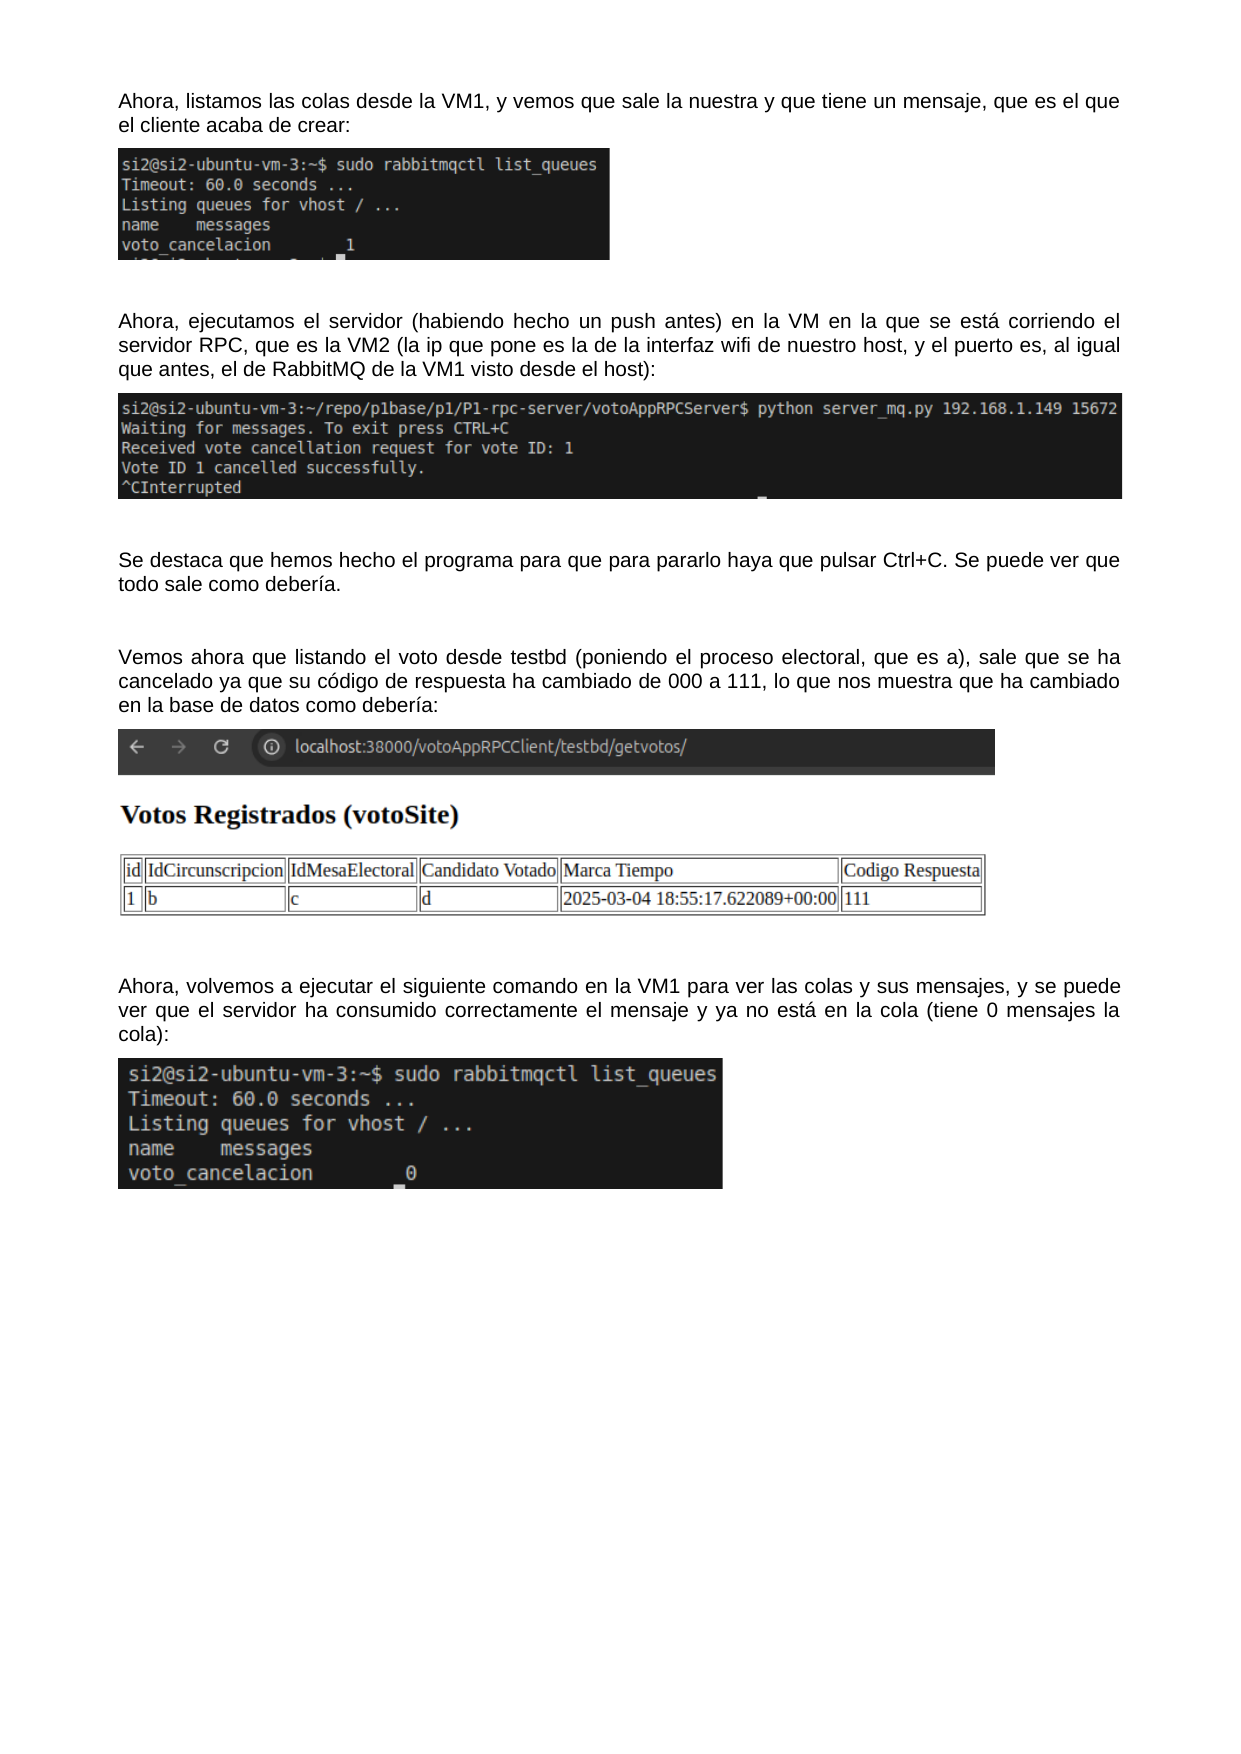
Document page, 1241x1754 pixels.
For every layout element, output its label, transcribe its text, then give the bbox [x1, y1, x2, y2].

text Ahora, volvemos a ejecutar el siguiente comando en la VM1 para ver las colas y sus mensajes, y se puede ver que el servidor ha consumido correctamente el mensaje y ya no está en la cola (tiene 0 mensajes la cola): [118, 974, 1122, 1046]
text Se destaca que hemos hecho el programa para que para pararlo haya que pulsar Ctrl+C. Se puede ver que todo sale como debería. [118, 548, 1122, 596]
text Ahora, ejecutamos el servidor (habiendo hecho un push antes) en la VM en la que se está corriendo el servidor RPC, que es la VM2 (la ip que pone es la de la interfaz wifi de nuestro host, y el puerto es, al igual que antes, el de RabbitMQ de la VM1 visto desde el host): [118, 309, 1122, 381]
picture [118, 393, 1123, 499]
picture [118, 148, 610, 260]
text Vemos ahora que listando el voto desde testbd (poniendo el proceso electoral, que es a), sale que se ha cancelado ya que su código de respuesta ha cambiado de 000 a 111, lo que nos muestra que ha cambiado en la base de datos como debería: [118, 645, 1122, 717]
picture [118, 729, 995, 925]
picture [118, 1058, 723, 1189]
text Ahora, listamos las colas desde la VM1, y vemos que sale la nuestra y que tiene un mensaje, que es el que el cliente acaba de crear: [118, 88, 1122, 136]
